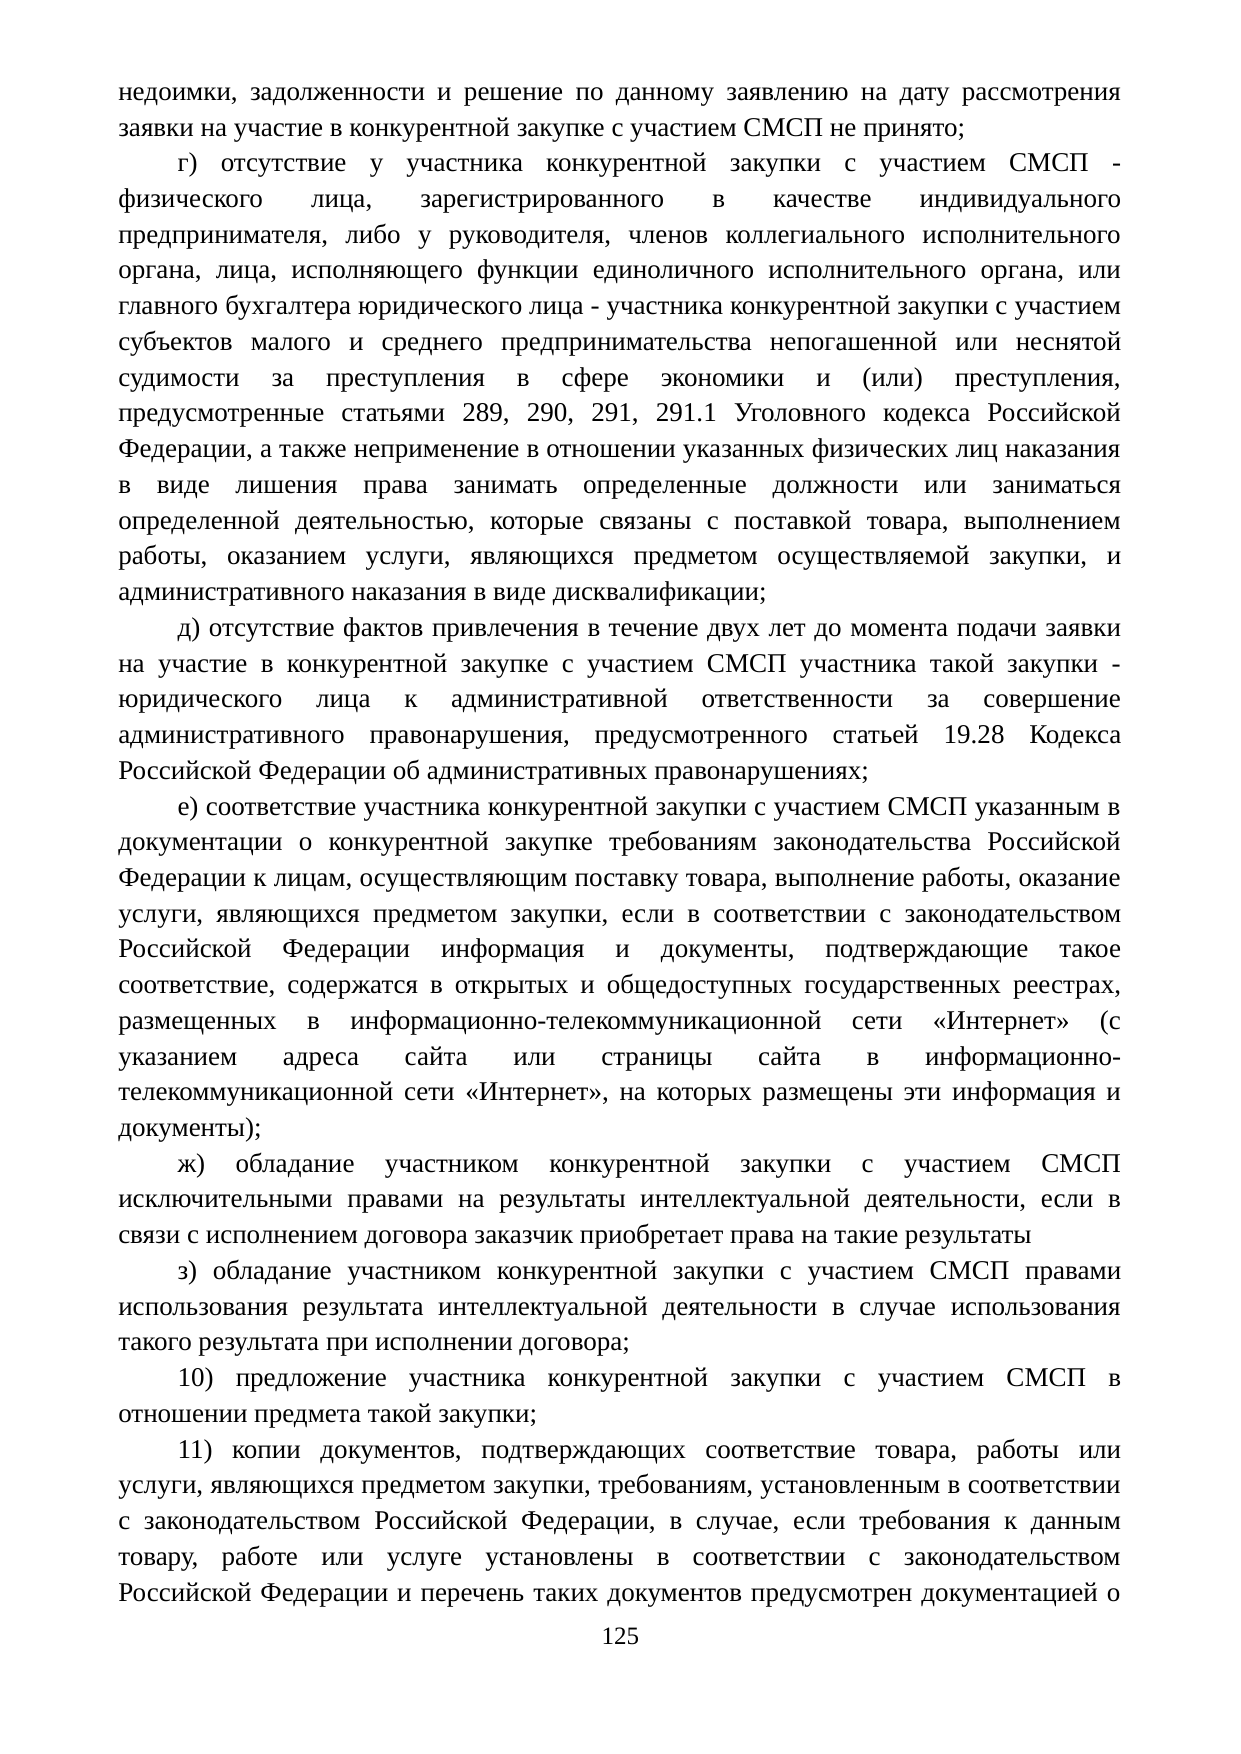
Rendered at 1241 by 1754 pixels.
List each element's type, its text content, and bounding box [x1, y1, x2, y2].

text г) отсутствие у участника конкурентной закупки с участием СМСП - физического лица, зарегистрированного в качестве индивидуального предпринимателя, либо у руководителя, членов коллегиального исполнительного органа, лица, исполняющего функции единоличного исполнительного органа, или главного бухгалтера юридического лица - участника конкурентной закупки с участием субъектов малого и среднего предпринимательства непогашенной или неснятой судимости за преступления в сфере экономики и (или) преступления, предусмотренные статьями 289, 290, 291, 291.1 Уголовного кодекса Российской Федерации, а также неприменение в отношении указанных физических лиц наказания в виде лишения права занимать определенные должности или заниматься определенной деятельностью, которые связаны с поставкой товара, выполнением работы, оказанием услуги, являющихся предметом осуществляемой закупки, и административного наказания в виде дисквалификации; [118, 146, 1122, 606]
text ж) обладание участником конкурентной закупки с участием СМСП исключительными правами на результаты интеллектуальной деятельности, если в связи с исполнением договора заказчик приобретает права на такие результаты [118, 1147, 1122, 1249]
text 11) копии документов, подтверждающих соответствие товара, работы или услуги, являющихся предметом закупки, требованиям, установленным в соответствии с законодательством Российской Федерации, в случае, если требования к данным товару, работе или услуге установлены в соответствии с законодательством Российской Федерации и перечень таких документов предусмотрен документацией о [118, 1433, 1122, 1607]
text 10) предложение участника конкурентной закупки с участием СМСП в отношении предмета такой закупки; [118, 1361, 1122, 1428]
text з) обладание участником конкурентной закупки с участием СМСП правами использования результата интеллектуальной деятельности в случае использования такого результата при исполнении договора; [118, 1254, 1122, 1357]
text д) отсутствие фактов привлечения в течение двух лет до момента подачи заявки на участие в конкурентной закупке с участием СМСП участника такой закупки - юридического лица к административной ответственности за совершение административного правонарушения, предусмотренного статьей 19.28 Кодекса Российской Федерации об административных правонарушениях; [118, 611, 1122, 785]
text е) соответствие участника конкурентной закупки с участием СМСП указанным в документации о конкурентной закупке требованиям законодательства Российской Федерации к лицам, осуществляющим поставку товара, выполнение работы, оказание услуги, являющихся предметом закупки, если в соответствии с законодательством Российской Федерации информация и документы, подтверждающие такое соответствие, содержатся в открытых и общедоступных государственных реестрах, размещенных в информационно-телекоммуникационной сети «Интернет» (с указанием адреса сайта или страницы сайта в информационно-телекоммуникационной сети «Интернет», на которых размещены эти информация и документы); [118, 789, 1122, 1142]
text недоимки, задолженности и решение по данному заявлению на дату рассмотрения заявки на участие в конкурентной закупке с участием СМСП не принято; [118, 75, 1122, 142]
